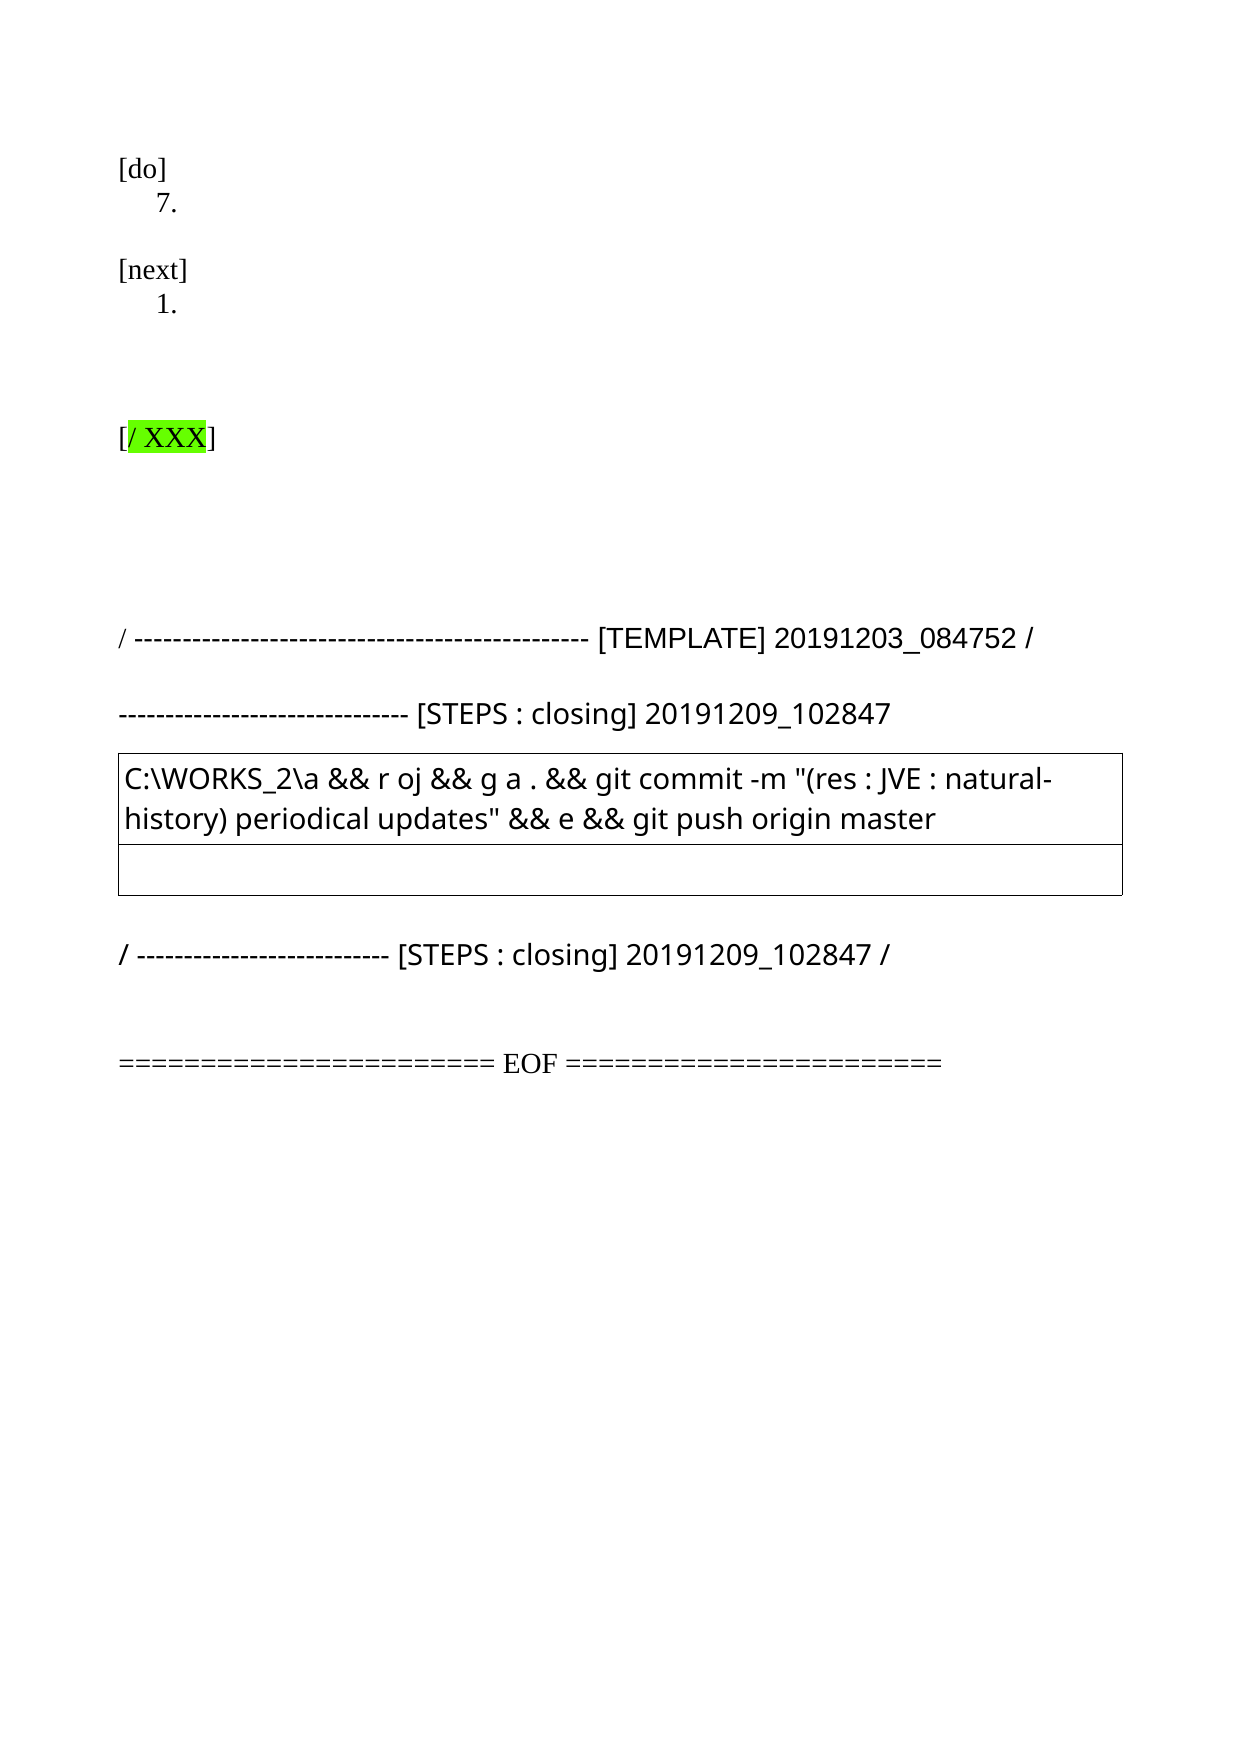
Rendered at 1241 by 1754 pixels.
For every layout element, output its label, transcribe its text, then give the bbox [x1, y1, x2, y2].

table_cell [119, 845, 1122, 895]
table_header C:\WORKS_2\a && r oj && g a . && git commit -m "(res : JVE : natural-history) periodical updates" && e && git push origin master [119, 754, 1122, 844]
text [do] [118, 152, 1122, 185]
text / ----------------------------------------------- [TEMPLATE] 20191203_084752 / [118, 621, 1122, 655]
text / --------------------------- [STEPS : closing] 20191209_102847 / [118, 935, 1122, 974]
text ======================= EOF ======================= [118, 1046, 1122, 1080]
text ------------------------------- [STEPS : closing] 20191209_102847 [118, 693, 1122, 733]
text [next] [118, 252, 1122, 286]
text [/ XXX] [118, 420, 1122, 453]
